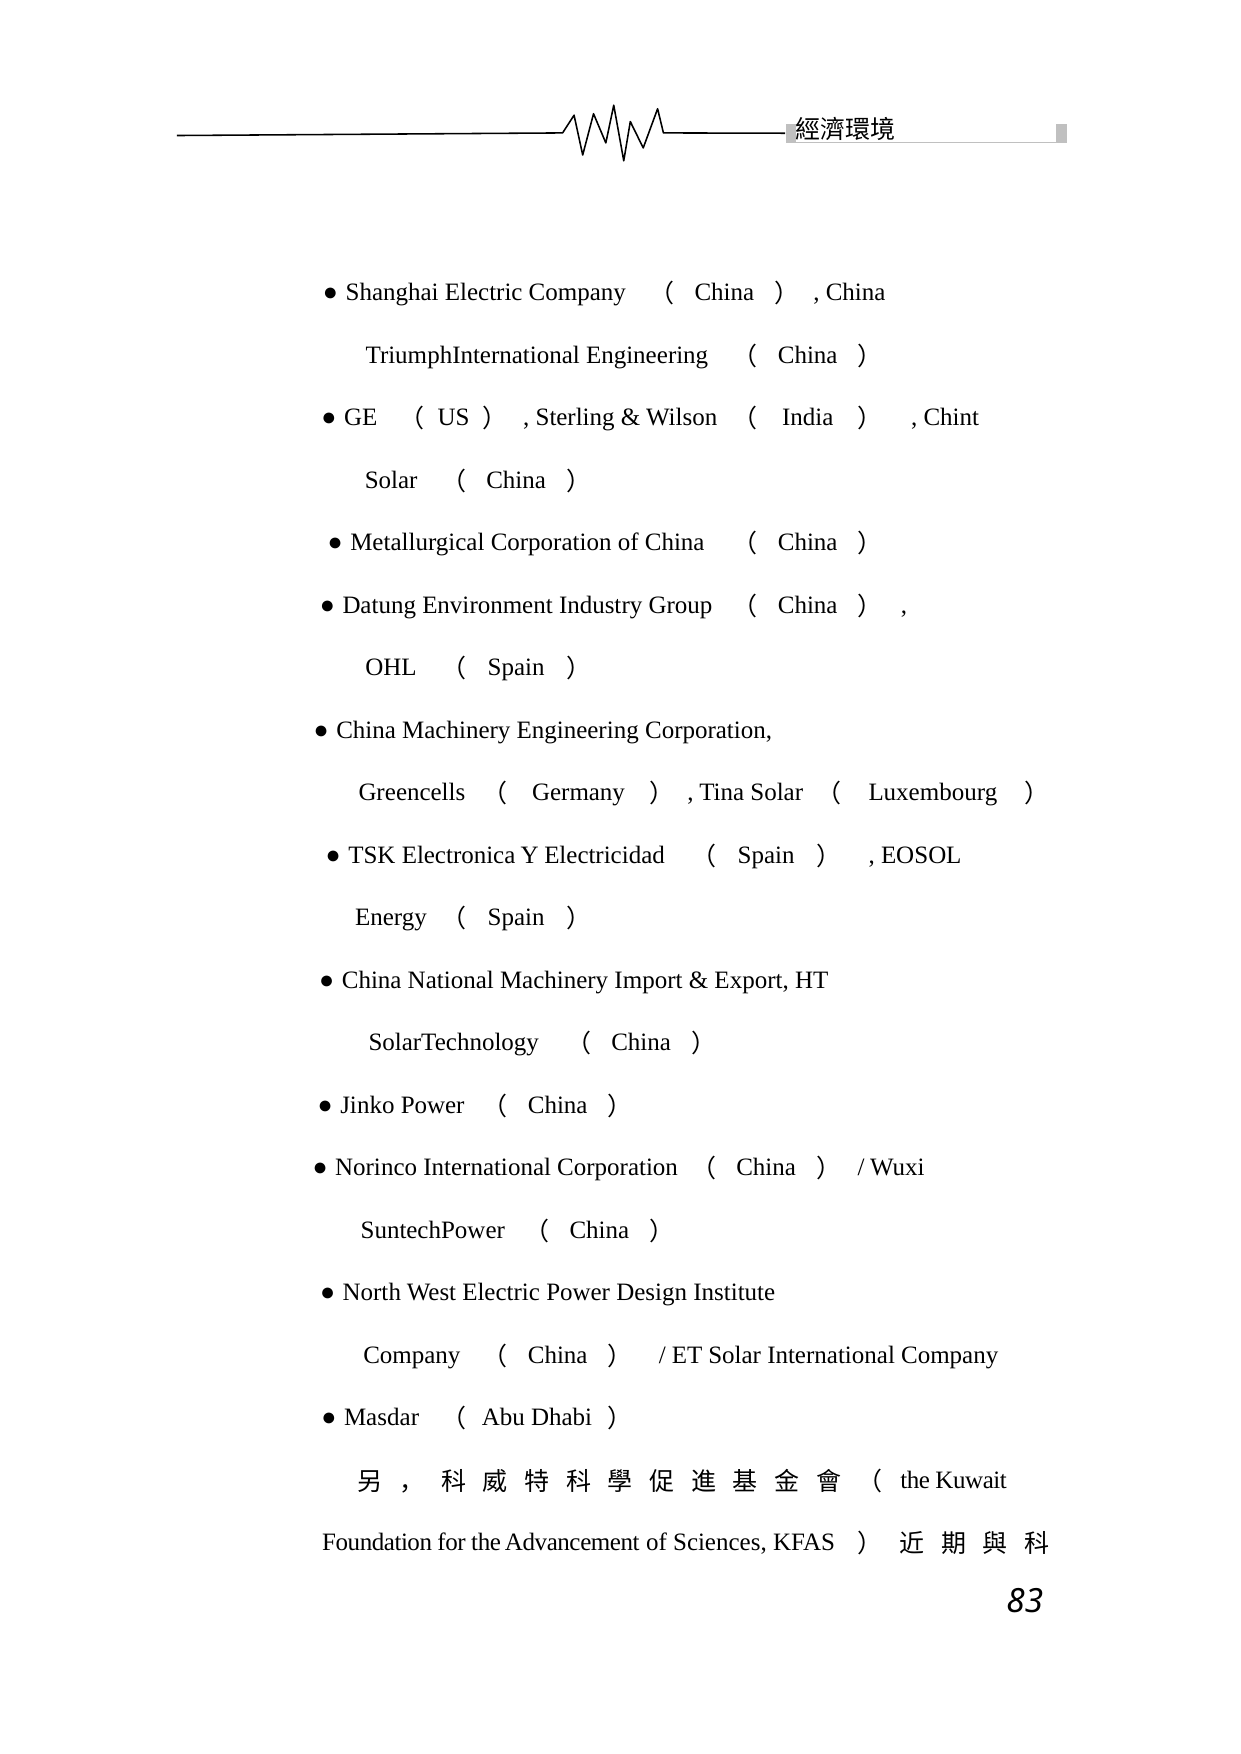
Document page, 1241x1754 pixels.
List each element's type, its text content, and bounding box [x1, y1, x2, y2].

text ● China Machinery Engineering Corporation, Greencells（Germany）, Tina Solar（Luxembourg） [281, 688, 1058, 813]
text ● TSK Electronica Y Electricidad（Spain）, EOSOL Energy（Spain） [281, 813, 1058, 938]
text 另，科威特科學促進基金會（the Kuwait Foundation for the Advancement of Sciences, KFAS）近期與科 [281, 1438, 1058, 1563]
text ● Datung Environment Industry Group（China）, OHL（Spain） [281, 563, 1058, 688]
text ● Jinko Power（China） [281, 1063, 1058, 1125]
text ● China National Machinery Import & Export, HT SolarTechnology（China） [281, 938, 1058, 1063]
text ● North West Electric Power Design Institute Company（China）/ ET Solar International Company [281, 1250, 1058, 1375]
text ● Metallurgical Corporation of China（China） [281, 500, 1058, 563]
text ● Shanghai Electric Company（China）, China TriumphInternational Engineering（China） [281, 250, 1058, 375]
text ● Masdar（Abu Dhabi） [281, 1375, 1058, 1438]
text ● GE（US）, Sterling & Wilson（India）, Chint Solar（China） [281, 375, 1058, 500]
text ● Norinco International Corporation（China）/ Wuxi SuntechPower（China） [281, 1125, 1058, 1250]
